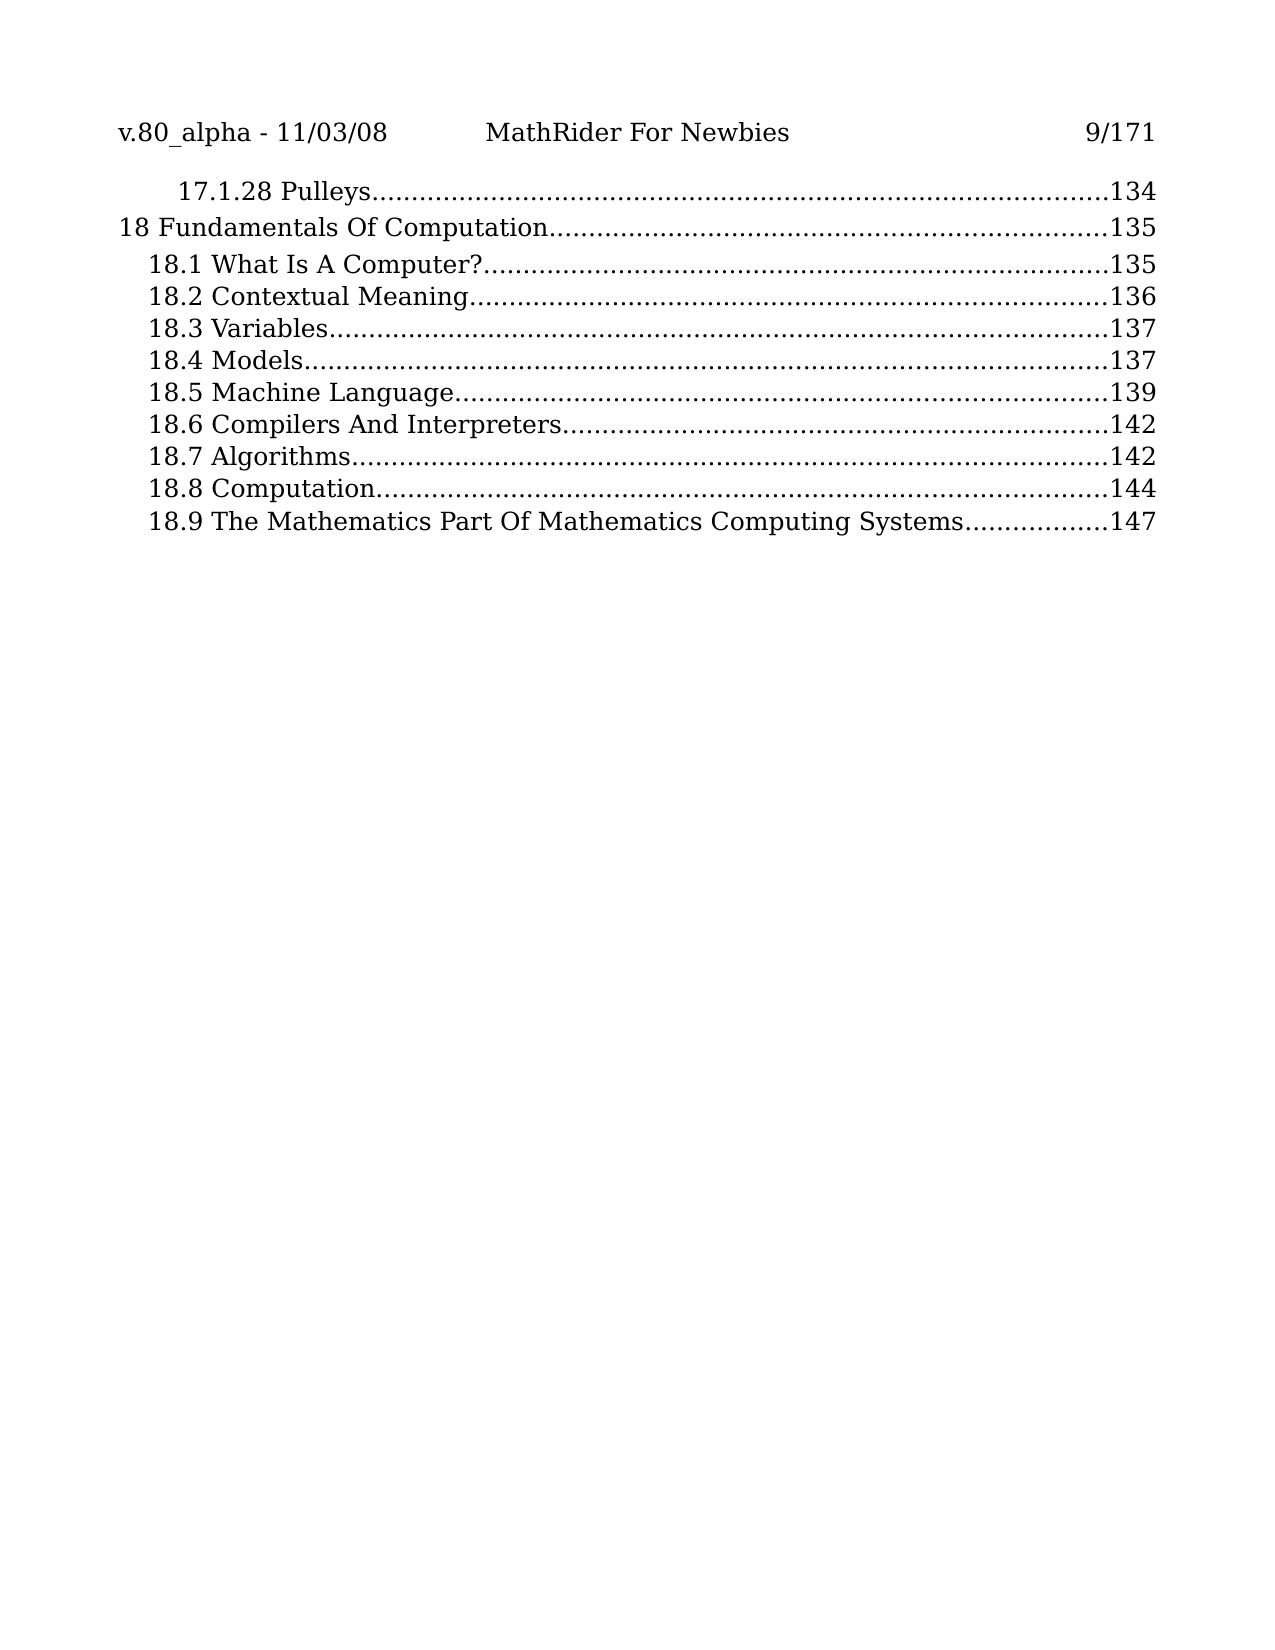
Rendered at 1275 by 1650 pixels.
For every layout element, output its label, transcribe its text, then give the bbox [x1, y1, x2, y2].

text 18.1 What Is A Computer? 135 [148, 250, 1157, 279]
text 18.3 Variables 137 [148, 314, 1157, 343]
text 18.2 Contextual Meaning 136 [148, 282, 1157, 311]
text 18.4 Models 137 [148, 346, 1157, 376]
text 18.8 Computation 144 [148, 475, 1157, 504]
text 18 Fundamentals Of Computation 135 [118, 213, 1157, 243]
text 18.7 Algorithms 142 [148, 443, 1157, 472]
text 18.6 Compilers And Interpreters 142 [148, 411, 1157, 440]
text 17.1.28 Pulleys 134 [177, 177, 1157, 206]
text 18.9 The Mathematics Part Of Mathematics Computing Systems 147 [148, 507, 1157, 536]
text 18.5 Machine Language 139 [148, 378, 1157, 408]
